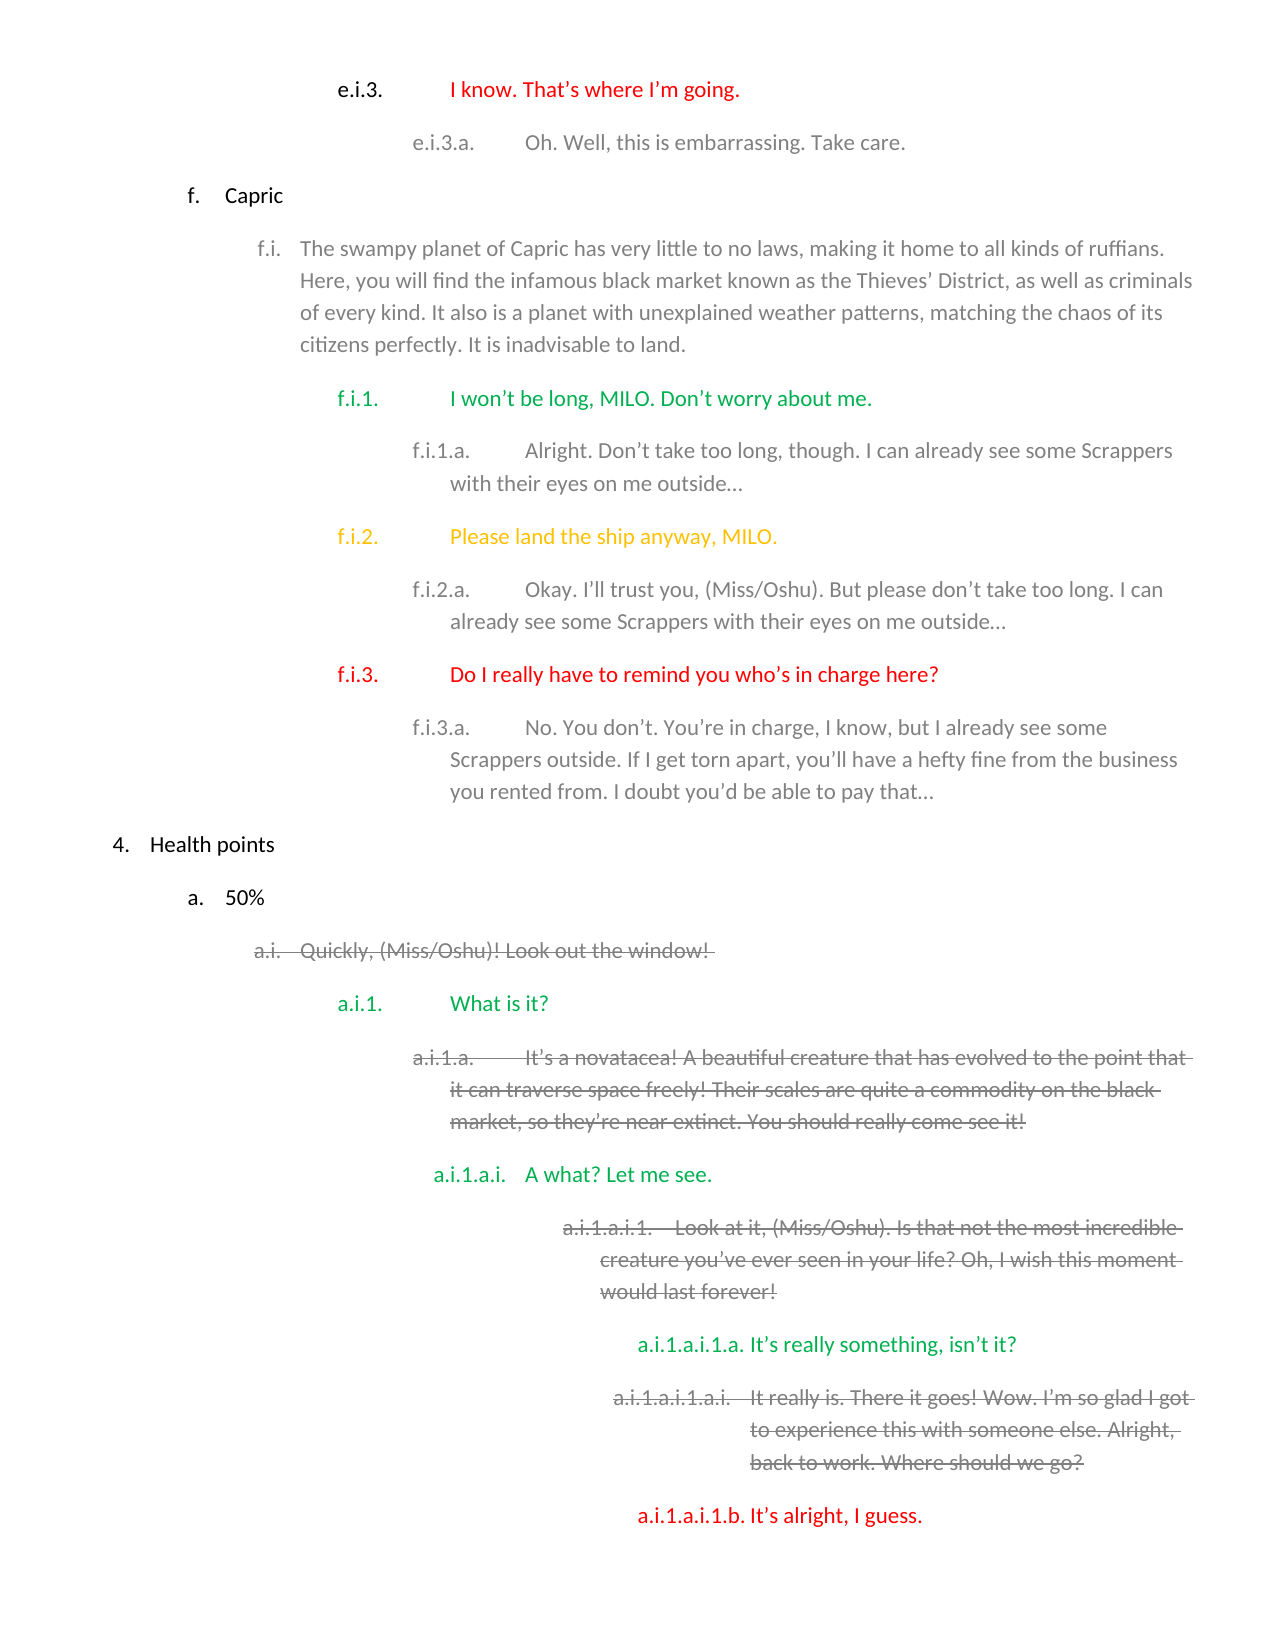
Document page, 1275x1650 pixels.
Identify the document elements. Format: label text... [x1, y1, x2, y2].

list It’s really something, isn’t it? [637, 1330, 1200, 1358]
list It’s a novatacea! A beautiful creature that has evolved to the point that it can traverse space freely! Their scales are quite a commodity on the black market, so they’re near extinct. You should really come see it! [412, 1043, 1200, 1135]
list Health points [112, 831, 1200, 858]
list The swampy planet of Capric has very little to no laws, making it home to all kinds of ruffians. Here, you will find the infamous black market known as the Thieves’ District, as well as criminals of every kind. It also is a planet with unexplained weather patterns, matching the chaos of its citizens perfectly. It is inadvisable to land. [281, 234, 1200, 359]
list It’s alright, I guess. [637, 1501, 1200, 1529]
list Look at it, (Miss/Oshu). Is that not the most incredible creature you’ve ever seen in your life? Oh, I wish this moment would last forever! [562, 1213, 1200, 1305]
list Okay. I’ll trust you, (Miss/Oshu). But please don’t take too long. I can already see some Scrappers with their eyes on me outside… [412, 575, 1200, 635]
list A what? Let me see. [506, 1160, 1200, 1188]
list I won’t be long, MILO. Don’t worry about me. [337, 384, 1200, 412]
list Do I really have to remind you who’s in charge here? [337, 660, 1200, 688]
list What is it? [337, 989, 1200, 1018]
list Capric [187, 181, 1200, 209]
list It really is. There it goes! Wow. I’m so glad I got to experience this with someone else. Alright, back to work. Where should we go? [731, 1383, 1200, 1476]
list Quickly, (Miss/Oshu)! Look out the window! [281, 937, 1200, 964]
list I know. That’s where I’m going. [337, 75, 1200, 103]
list 50% [187, 883, 1200, 912]
list Alright. Don’t take too long, though. I can already see some Scrappers with their eyes on me outside… [412, 437, 1200, 497]
list No. You don’t. You’re in charge, I know, but I already see some Scrappers outside. If I get torn apart, you’ll have a hefty fine from the business you rented from. I doubt you’d be able to pay that… [412, 713, 1200, 806]
list Please land the ship anyway, MILO. [337, 522, 1200, 550]
list Oh. Well, this is embarrassing. Take care. [412, 128, 1200, 156]
